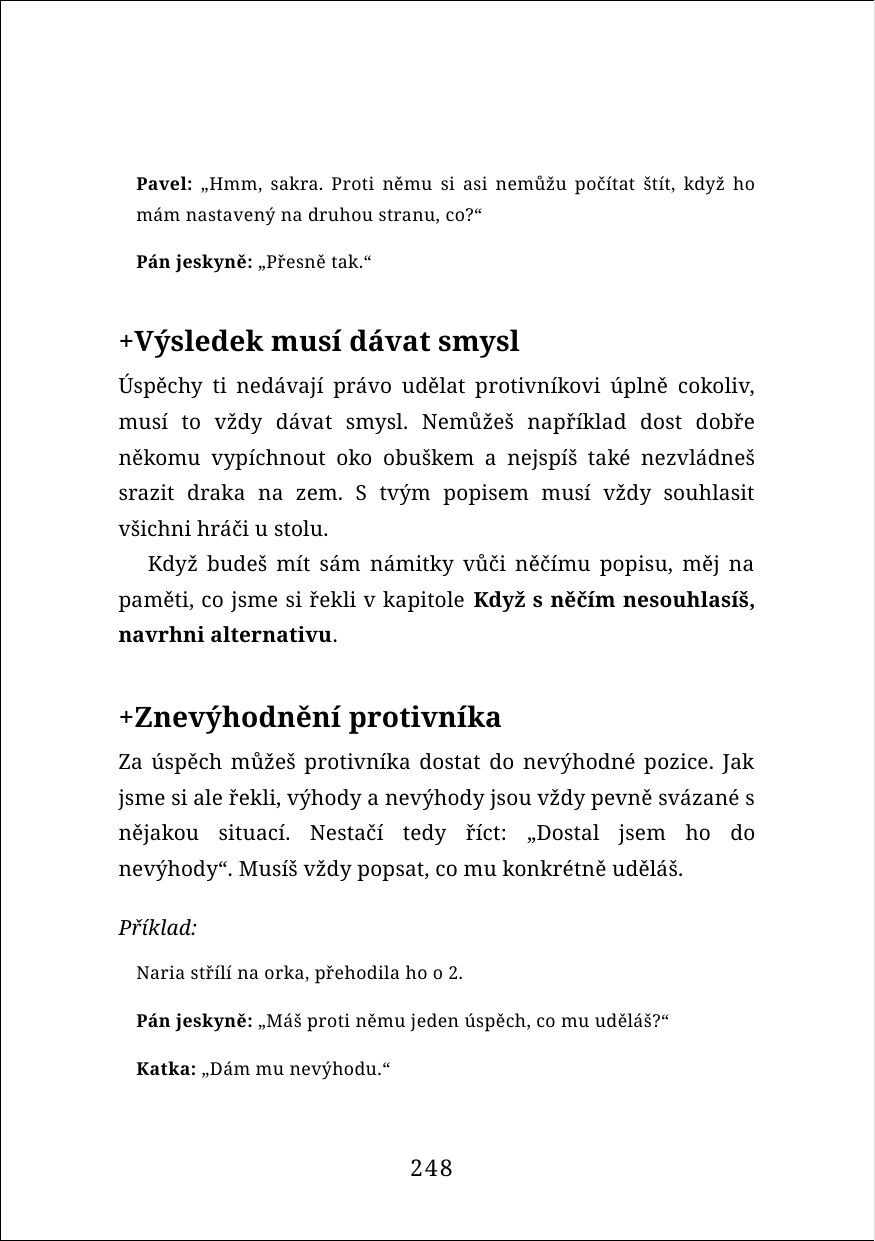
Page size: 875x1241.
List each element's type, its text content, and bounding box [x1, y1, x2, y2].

text Pán jeskyně: „Přesně tak.“ [136, 250, 756, 274]
text Za úspěch můžeš protivníka dostat do nevýhodné pozice. Jak jsme si ale řekli, výhody a nevýhody jsou vždy pevně svázané s nějakou situací. Nestačí tedy říct: „Dostal jsem ho do nevýhody“. Musíš vždy popsat, co mu konkrétně uděláš. [118, 747, 756, 882]
text Pavel: „Hmm, sakra. Proti němu si asi nemůžu počítat štít, když ho mám nastavený na druhou stranu, co?“ [136, 172, 756, 226]
subtitle +Znevýhodnění protivníka [118, 697, 756, 735]
text Naria střílí na orka, přehodila ho o 2. [136, 960, 756, 984]
subtitle +Výsledek musí dávat smysl [118, 321, 756, 360]
text Úspěchy ti nedávají právo udělat protivníkovi úplně cokoliv, musí to vždy dávat smysl. Nemůžeš například dost dobře někomu vypíchnout oko obuškem a nejspíš také nezvládneš srazit draka na zem. S tvým popisem musí vždy souhlasit všichni hráči u stolu. Když budeš mít sám námitky vůči něčímu popisu, měj na paměti, co jsme si řekli v kapitole Když s něčím nesouhlasíš, navrhni alternativu. [118, 372, 756, 649]
text Pán jeskyně: „Máš proti němu jeden úspěch, co mu uděláš?“ [136, 1008, 756, 1032]
text Příklad: [118, 913, 756, 941]
text Katka: „Dám mu nevýhodu.“ [136, 1056, 756, 1080]
